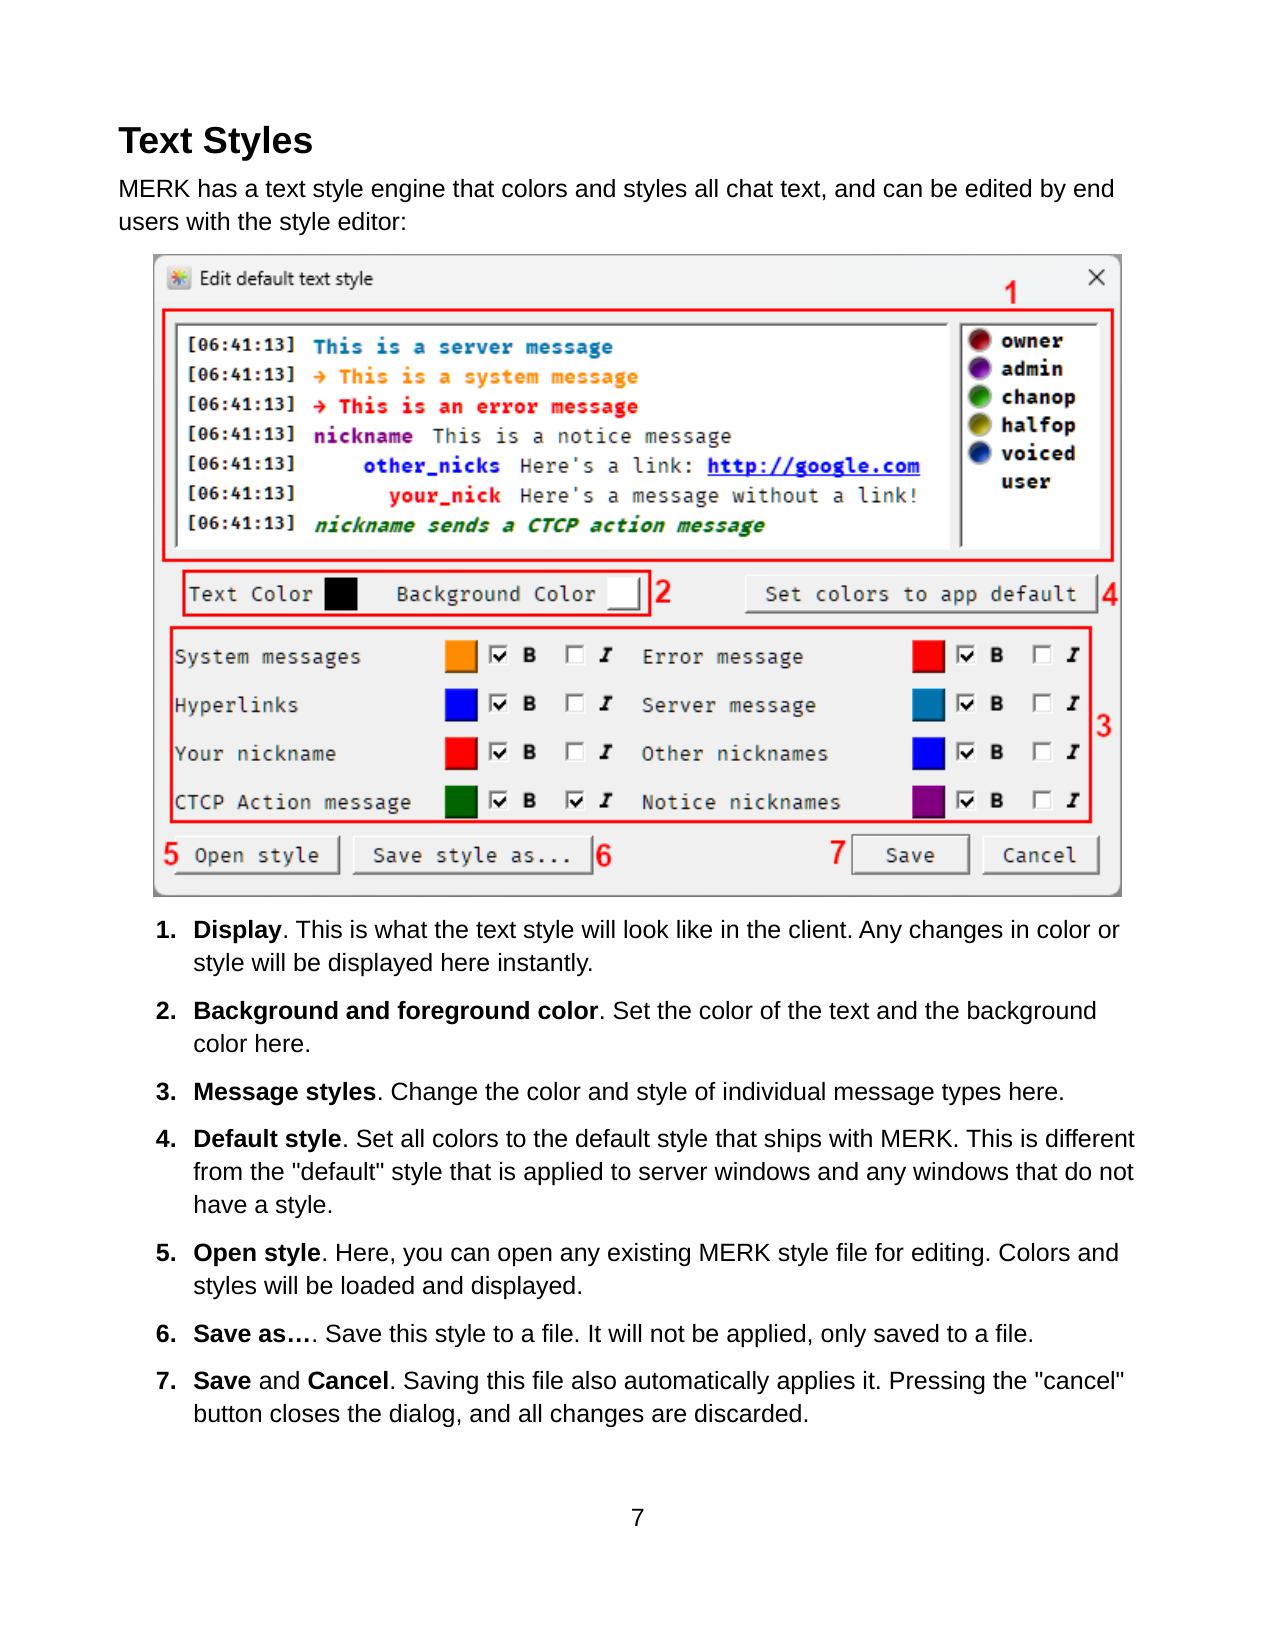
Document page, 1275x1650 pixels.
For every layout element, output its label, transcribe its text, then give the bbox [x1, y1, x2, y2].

list Display. This is what the text style will look like in the client. Any changes in color or style will be displayed here instantly. [156, 915, 1157, 977]
list Save as…. Save this style to a file. It will not be applied, only saved to a file. [156, 1318, 1157, 1347]
list Save and Cancel. Saving this file also automatically applies it. Pressing the "cancel" button closes the dialog, and all changes are discarded. [156, 1366, 1157, 1428]
list Message styles. Change the color and style of individual message types here. [156, 1077, 1157, 1105]
picture [153, 254, 1122, 897]
text MERK has a text style engine that colors and styles all chat text, and can be edited by end users with the style editor: [118, 174, 1157, 236]
list Default style. Set all colors to the default style that ships with MERK. This is different from the "default" style that is applied to server windows and any windows that do not have a style. [156, 1124, 1157, 1219]
subtitle Text Styles [118, 118, 1157, 161]
list Open style. Here, you can open any existing MERK style file for editing. Colors and styles will be loaded and displayed. [156, 1238, 1157, 1300]
list Background and foreground color. Set the color of the text and the background color here. [156, 996, 1157, 1058]
